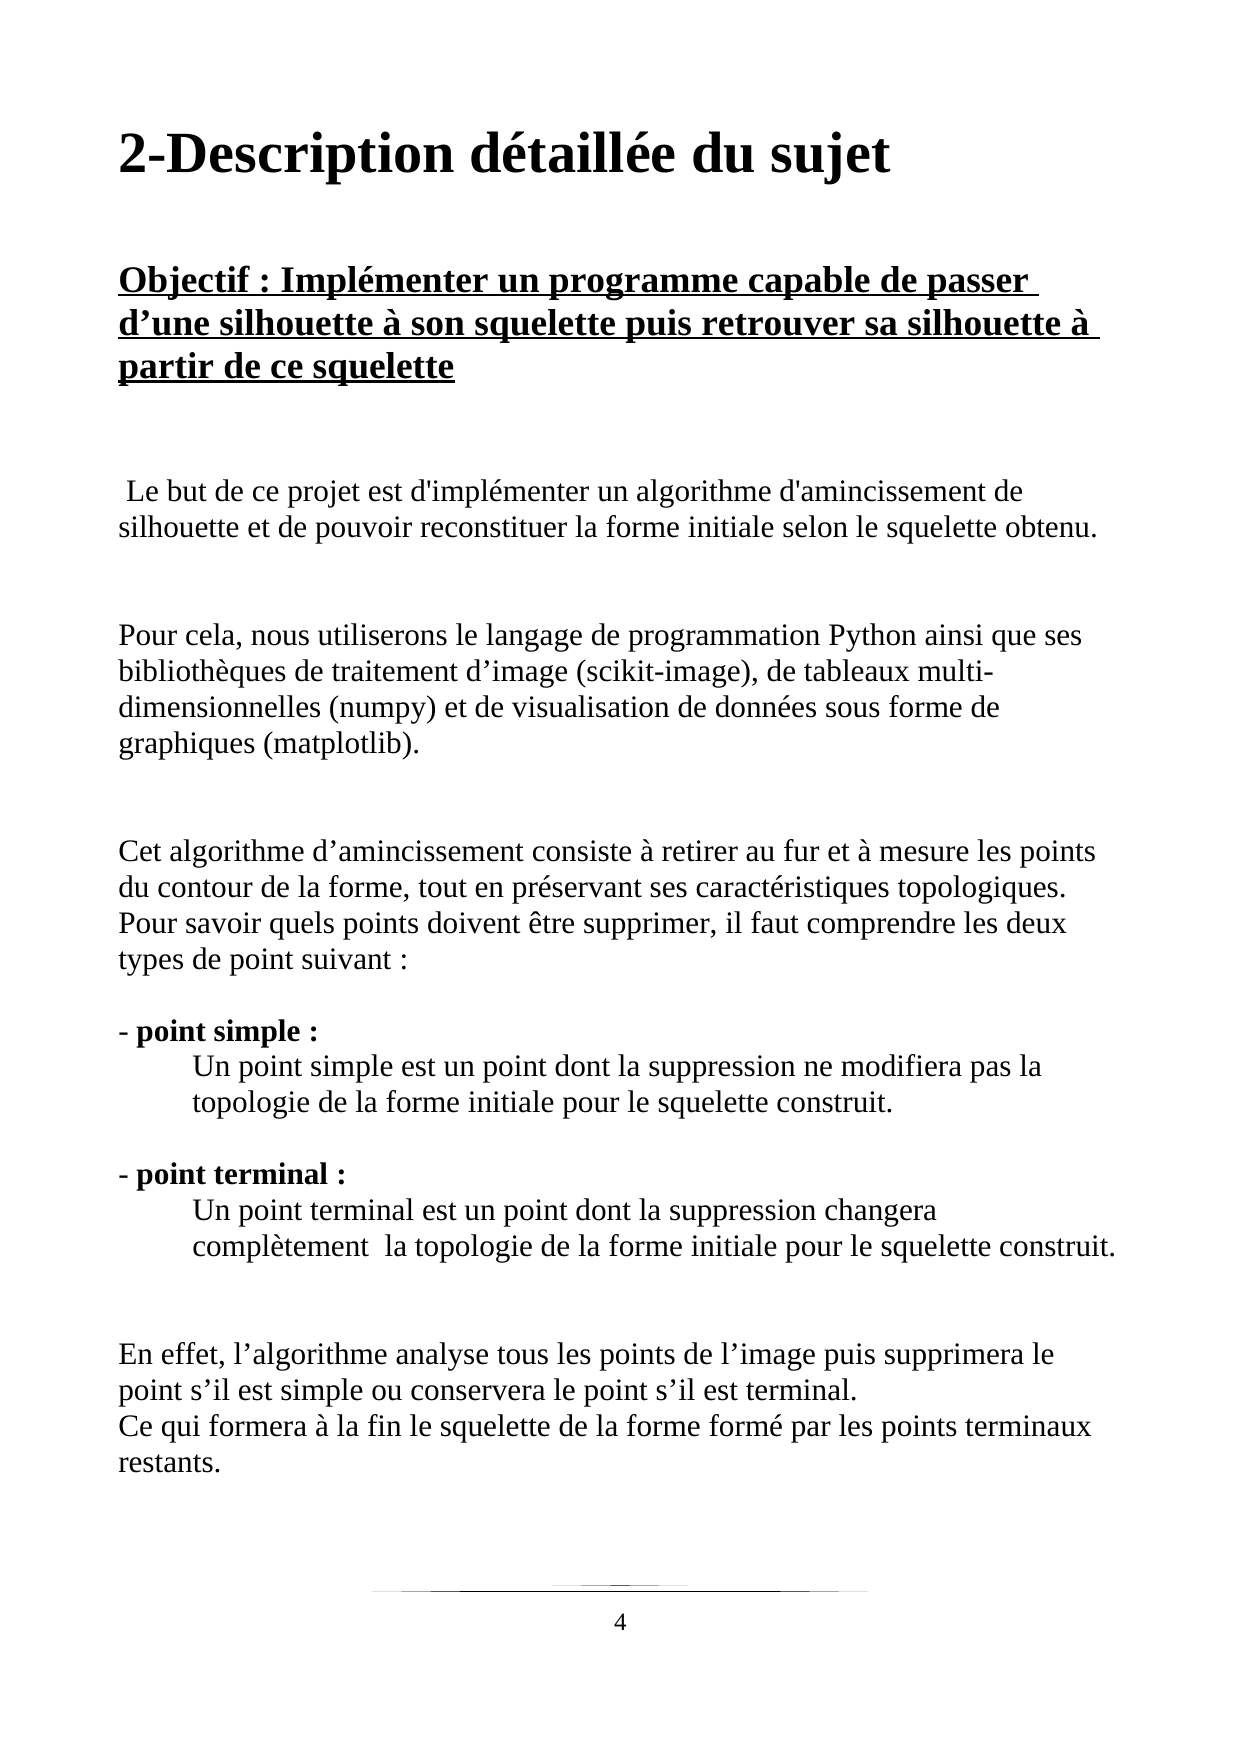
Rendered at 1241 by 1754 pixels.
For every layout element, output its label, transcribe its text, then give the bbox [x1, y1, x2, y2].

text Un point terminal est un point dont la suppression changera complètement la topologie de la forme initiale pour le squelette construit. [118, 1191, 1122, 1263]
text Un point simple est un point dont la suppression ne modifiera pas la topologie de la forme initiale pour le squelette construit. [118, 1048, 1122, 1119]
text 2-Description détaillée du sujet [118, 118, 1122, 185]
text - point simple : [118, 1012, 1122, 1048]
text Pour cela, nous utiliserons le langage de programmation Python ainsi que ses bibliothèques de traitement d’image (scikit-image), de tableaux multi-dimensionnelles (numpy) et de visualisation de données sous forme de graphiques (matplotlib). [118, 616, 1122, 760]
text Pour savoir quels points doivent être supprimer, il faut comprendre les deux types de point suivant : [118, 904, 1122, 976]
text Cet algorithme d’amincissement consiste à retirer au fur et à mesure les points du contour de la forme, tout en préservant ses caractéristiques topologiques. [118, 832, 1122, 904]
text Le but de ce projet est d'implémenter un algorithme d'amincissement de silhouette et de pouvoir reconstituer la forme initiale selon le squelette obtenu. [118, 473, 1122, 544]
text En effet, l’algorithme analyse tous les points de l’image puis supprimera le point s’il est simple ou conservera le point s’il est terminal. [118, 1335, 1122, 1407]
text - point terminal : [118, 1156, 1122, 1191]
text Objectif : Implémenter un programme capable de passer d’une silhouette à son squelette puis retrouver sa silhouette à partir de ce squelette [118, 257, 1122, 386]
text Ce qui formera à la fin le squelette de la forme formé par les points terminaux restants. [118, 1407, 1122, 1479]
